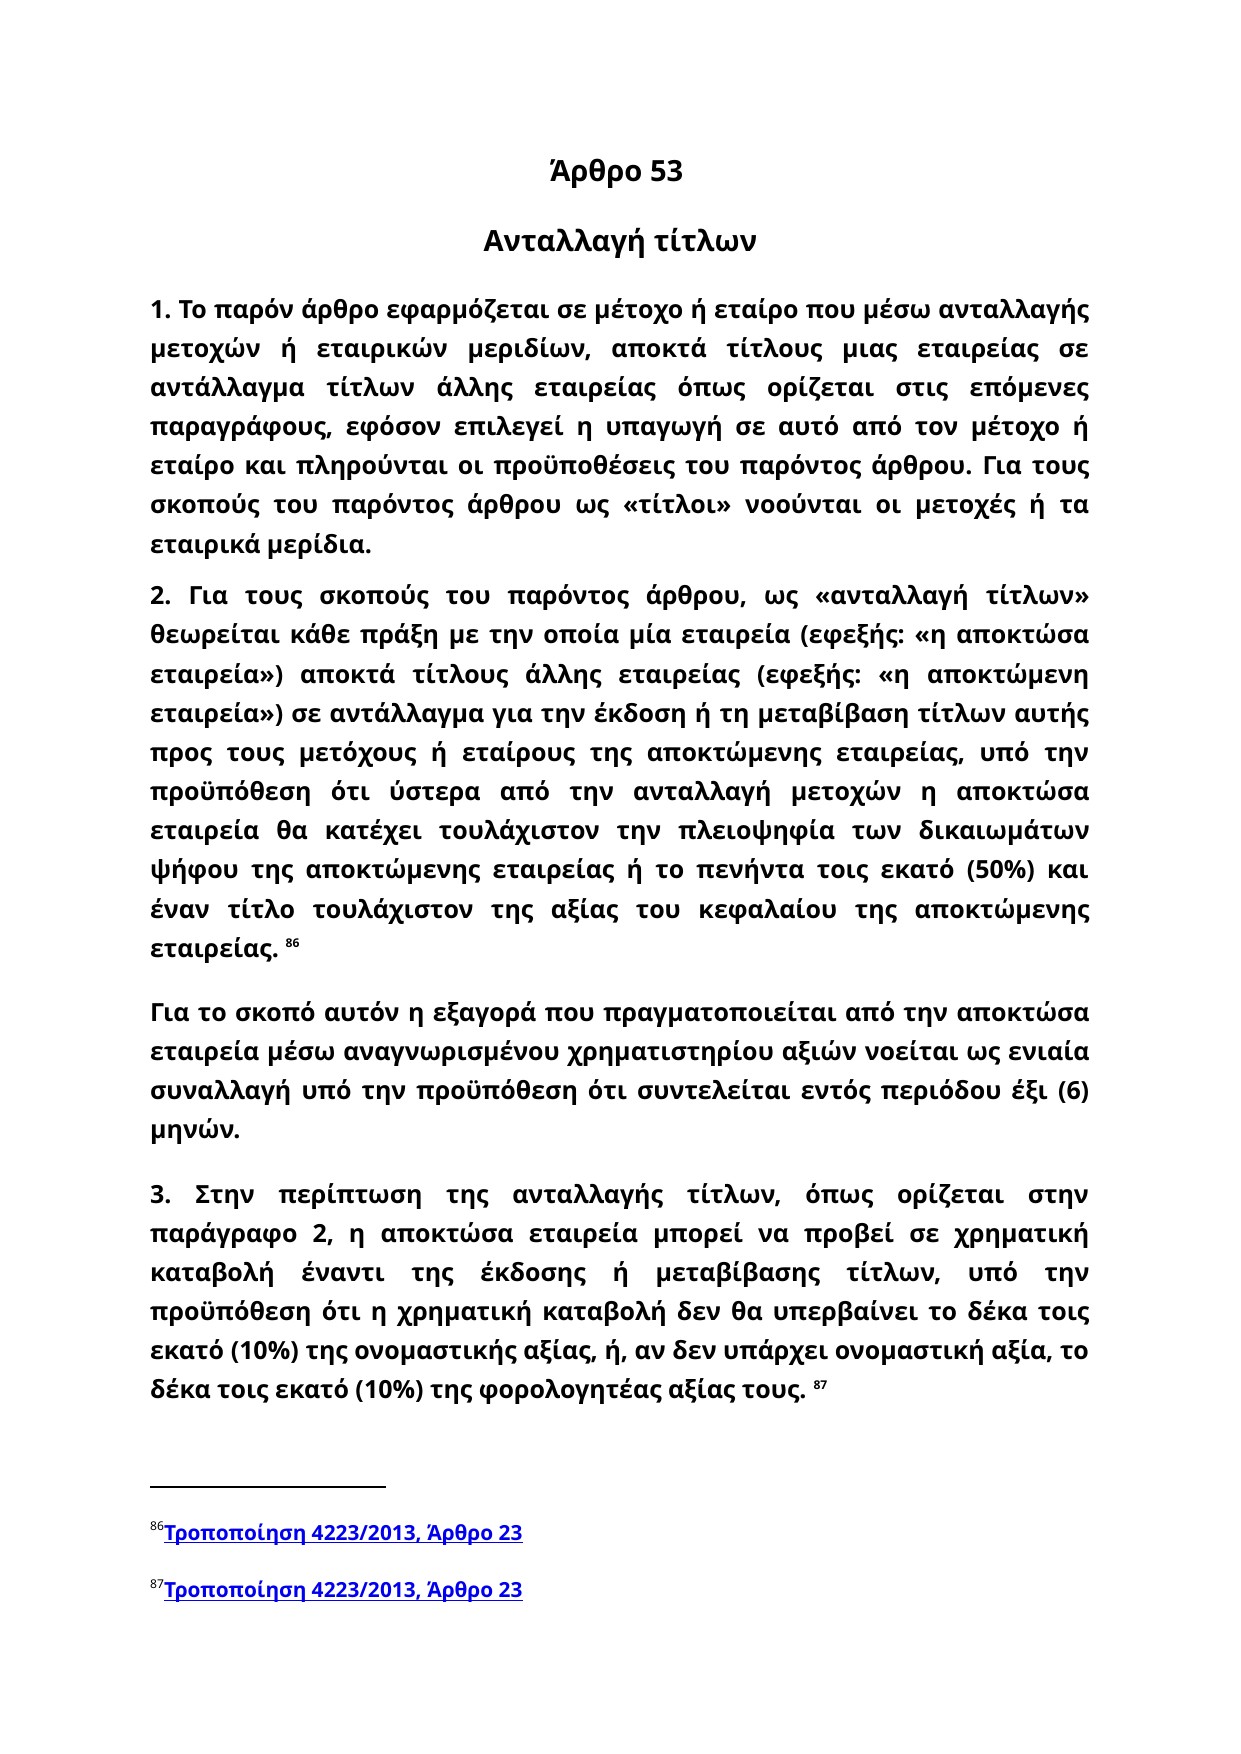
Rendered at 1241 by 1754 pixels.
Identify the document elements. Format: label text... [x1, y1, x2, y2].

text Τροποποίηση 4223/2013, Άρθρο 23 [150, 1518, 1090, 1546]
subtitle Ανταλλαγή τίτλων [150, 221, 1090, 260]
subtitle Άρθρο 53 [150, 150, 1090, 190]
text Τροποποίηση 4223/2013, Άρθρο 23 [150, 1576, 1090, 1604]
text 2. Για τους σκοπούς του παρόντος άρθρου, ως «ανταλλαγή τίτλων» θεωρείται κάθε πράξη με την οποία μία εταιρεία (εφεξής: «η αποκτώσα εταιρεία») αποκτά τίτλους άλλης εταιρείας (εφεξής: «η αποκτώμενη εταιρεία») σε αντάλλαγμα για την έκδοση ή τη μεταβίβαση τίτλων αυτής προς τους μετόχους ή εταίρους της αποκτώμενης εταιρείας, υπό την προϋπόθεση ότι ύστερα από την ανταλλαγή μετοχών η αποκτώσα εταιρεία θα κατέχει τουλάχιστον την πλειοψηφία των δικαιωμάτων ψήφου της αποκτώμενης εταιρείας ή το πενήντα τοις εκατό (50%) και έναν τίτλο τουλάχιστον της αξίας του κεφαλαίου της αποκτώμενης εταιρείας. [150, 578, 1090, 964]
text Για το σκοπό αυτόν η εξαγορά που πραγματοποιείται από την αποκτώσα εταιρεία μέσω αναγνωρισμένου χρηματιστηρίου αξιών νοείται ως ενιαία συναλλαγή υπό την προϋπόθεση ότι συντελείται εντός περιόδου έξι (6) μηνών. [150, 994, 1090, 1146]
text 1. Το παρόν άρθρο εφαρμόζεται σε μέτοχο ή εταίρο που μέσω ανταλλαγής μετοχών ή εταιρικών μεριδίων, αποκτά τίτλους μιας εταιρείας σε αντάλλαγμα τίτλων άλλης εταιρείας όπως ορίζεται στις επόμενες παραγράφους, εφόσον επιλεγεί η υπαγωγή σε αυτό από τον μέτοχο ή εταίρο και πληρούνται οι προϋποθέσεις του παρόντος άρθρου. Για τους σκοπούς του παρόντος άρθρου ως «τίτλοι» νοούνται οι μετοχές ή τα εταιρικά μερίδια. [150, 291, 1090, 560]
text 3. Στην περίπτωση της ανταλλαγής τίτλων, όπως ορίζεται στην παράγραφο 2, η αποκτώσα εταιρεία μπορεί να προβεί σε χρηματική καταβολή έναντι της έκδοσης ή μεταβίβασης τίτλων, υπό την προϋπόθεση ότι η χρηματική καταβολή δεν θα υπερβαίνει το δέκα τοις εκατό (10%) της ονομαστικής αξίας, ή, αν δεν υπάρχει ονομαστική αξία, το δέκα τοις εκατό (10%) της φορολογητέας αξίας τους. [150, 1176, 1090, 1406]
